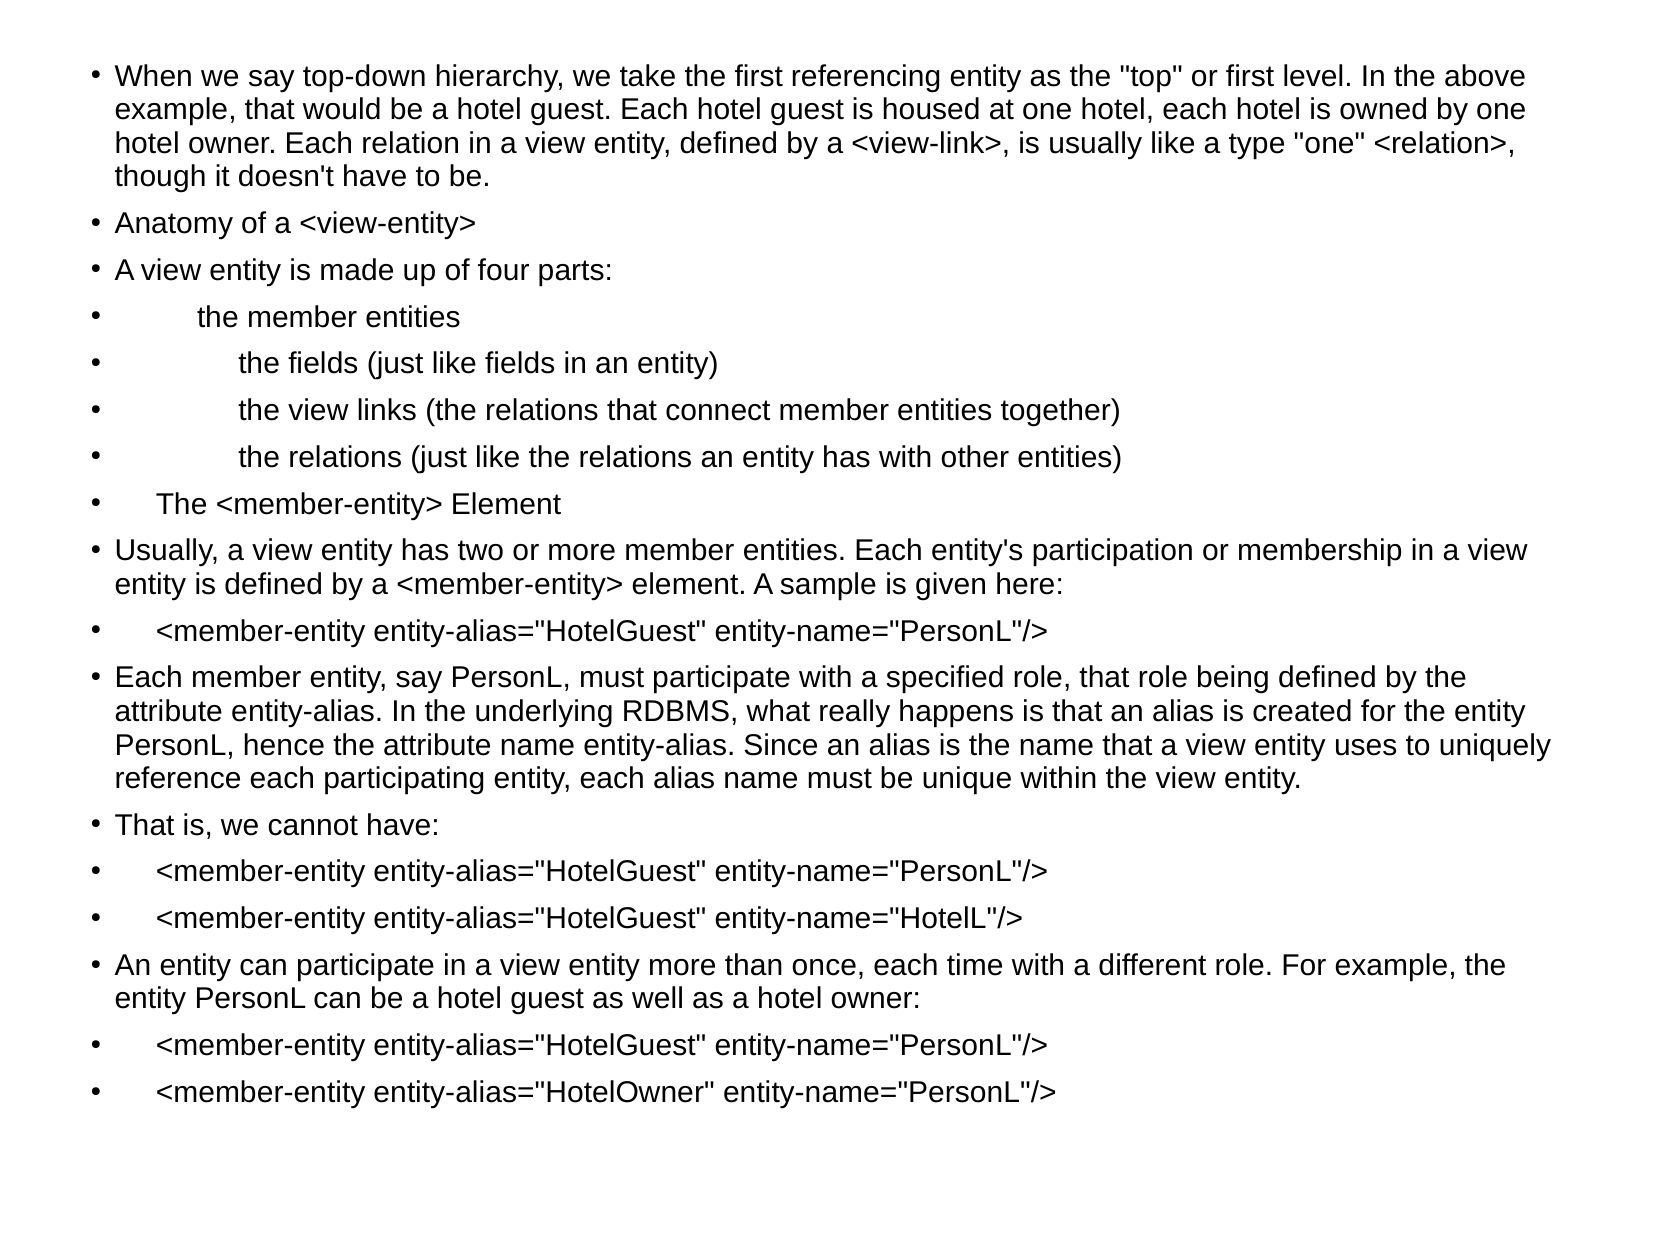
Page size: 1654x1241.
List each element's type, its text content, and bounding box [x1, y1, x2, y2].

list When we say top-down hierarchy, we take the first referencing entity as the "top" or first level. In the above example, that would be a hotel guest. Each hotel guest is housed at one hotel, each hotel is owned by one hotel owner. Each relation in a view entity, defined by a <view-link>, is usually like a type "one" <relation>, though it doesn't have to be. Anatomy of a <view-entity> A view entity is made up of four parts: the member entities the fields (just like fields in an entity) the view links (the relations that connect member entities together) the relations (just like the relations an entity has with other entities) The <member-entity> Element Usually, a view entity has two or more member entities. Each entity's participation or membership in a view entity is defined by a <member-entity> element. A sample is given here: <member-entity entity-alias="HotelGuest" entity-name="PersonL"/> Each member entity, say PersonL, must participate with a specified role, that role being defined by the attribute entity-alias. In the underlying RDBMS, what really happens is that an alias is created for the entity PersonL, hence the attribute name entity-alias. Since an alias is the name that a view entity uses to uniquely reference each participating entity, each alias name must be unique within the view entity. That is, we cannot have: <member-entity entity-alias="HotelGuest" entity-name="PersonL"/> <member-entity entity-alias="HotelGuest" entity-name="HotelL"/> An entity can participate in a view entity more than once, each time with a different role. For example, the entity PersonL can be a hotel guest as well as a hotel owner: <member-entity entity-alias="HotelGuest" entity-name="PersonL"/> <member-entity entity-alias="HotelOwner" entity-name="PersonL"/> [82, 59, 1571, 1109]
